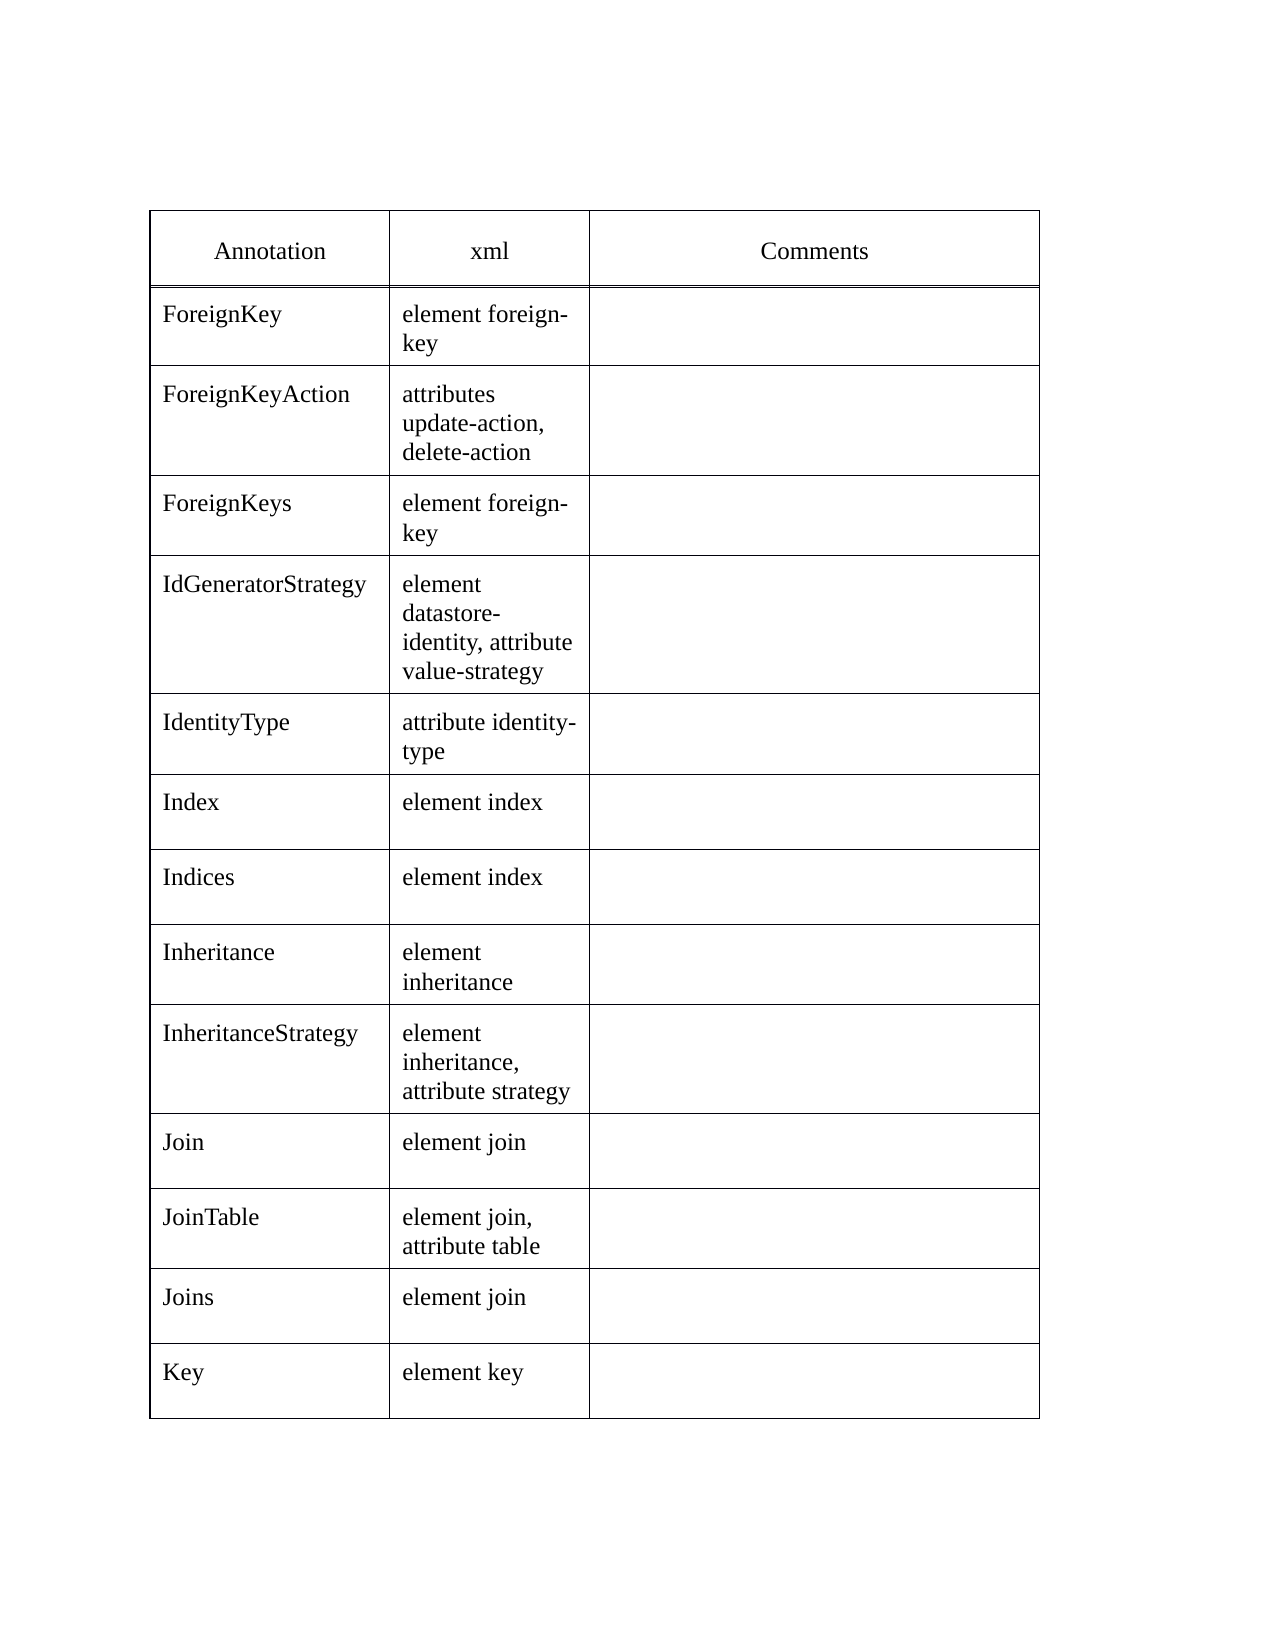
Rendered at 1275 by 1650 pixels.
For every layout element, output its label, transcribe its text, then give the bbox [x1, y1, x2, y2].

table_cell element inheritance [390, 925, 589, 1004]
table_cell ForeignKeys [151, 476, 389, 555]
table_cell IdentityType [151, 694, 389, 773]
table_cell Indices [151, 850, 389, 923]
table_cell [590, 476, 1039, 555]
table_cell [590, 925, 1039, 1004]
table_cell element foreign-key [390, 288, 589, 365]
table_cell [590, 366, 1039, 474]
table_cell [590, 1344, 1039, 1418]
table_header Annotation [151, 211, 389, 285]
table_cell JoinTable [151, 1189, 389, 1268]
table_cell [590, 288, 1039, 365]
table_cell Joins [151, 1269, 389, 1343]
table_cell element key [390, 1344, 589, 1418]
table_cell [590, 850, 1039, 923]
table_cell element join [390, 1269, 589, 1343]
table_cell element index [390, 775, 589, 848]
table_cell [590, 1114, 1039, 1188]
table_cell [590, 556, 1039, 693]
table_cell element inheritance, attribute strategy [390, 1005, 589, 1113]
table_cell element foreign-key [390, 476, 589, 555]
table_cell Inheritance [151, 925, 389, 1004]
table_cell IdGeneratorStrategy [151, 556, 389, 693]
table_cell ForeignKeyAction [151, 366, 389, 474]
table_cell [590, 694, 1039, 773]
table_cell Key [151, 1344, 389, 1418]
table_cell Index [151, 775, 389, 848]
table_cell element index [390, 850, 589, 923]
table_cell Join [151, 1114, 389, 1188]
table_cell element join [390, 1114, 589, 1188]
table_cell [590, 1189, 1039, 1268]
table_cell [590, 775, 1039, 848]
table_cell [590, 1269, 1039, 1343]
table_cell attributes update-action, delete-action [390, 366, 589, 474]
table_cell ForeignKey [151, 288, 389, 365]
table_header xml [390, 211, 589, 285]
table_cell element join, attribute table [390, 1189, 589, 1268]
table_cell element datastore-identity, attribute value-strategy [390, 556, 589, 693]
table_header Comments [590, 211, 1039, 285]
table_cell [590, 1005, 1039, 1113]
table_cell attribute identity-type [390, 694, 589, 773]
table_cell InheritanceStrategy [151, 1005, 389, 1113]
